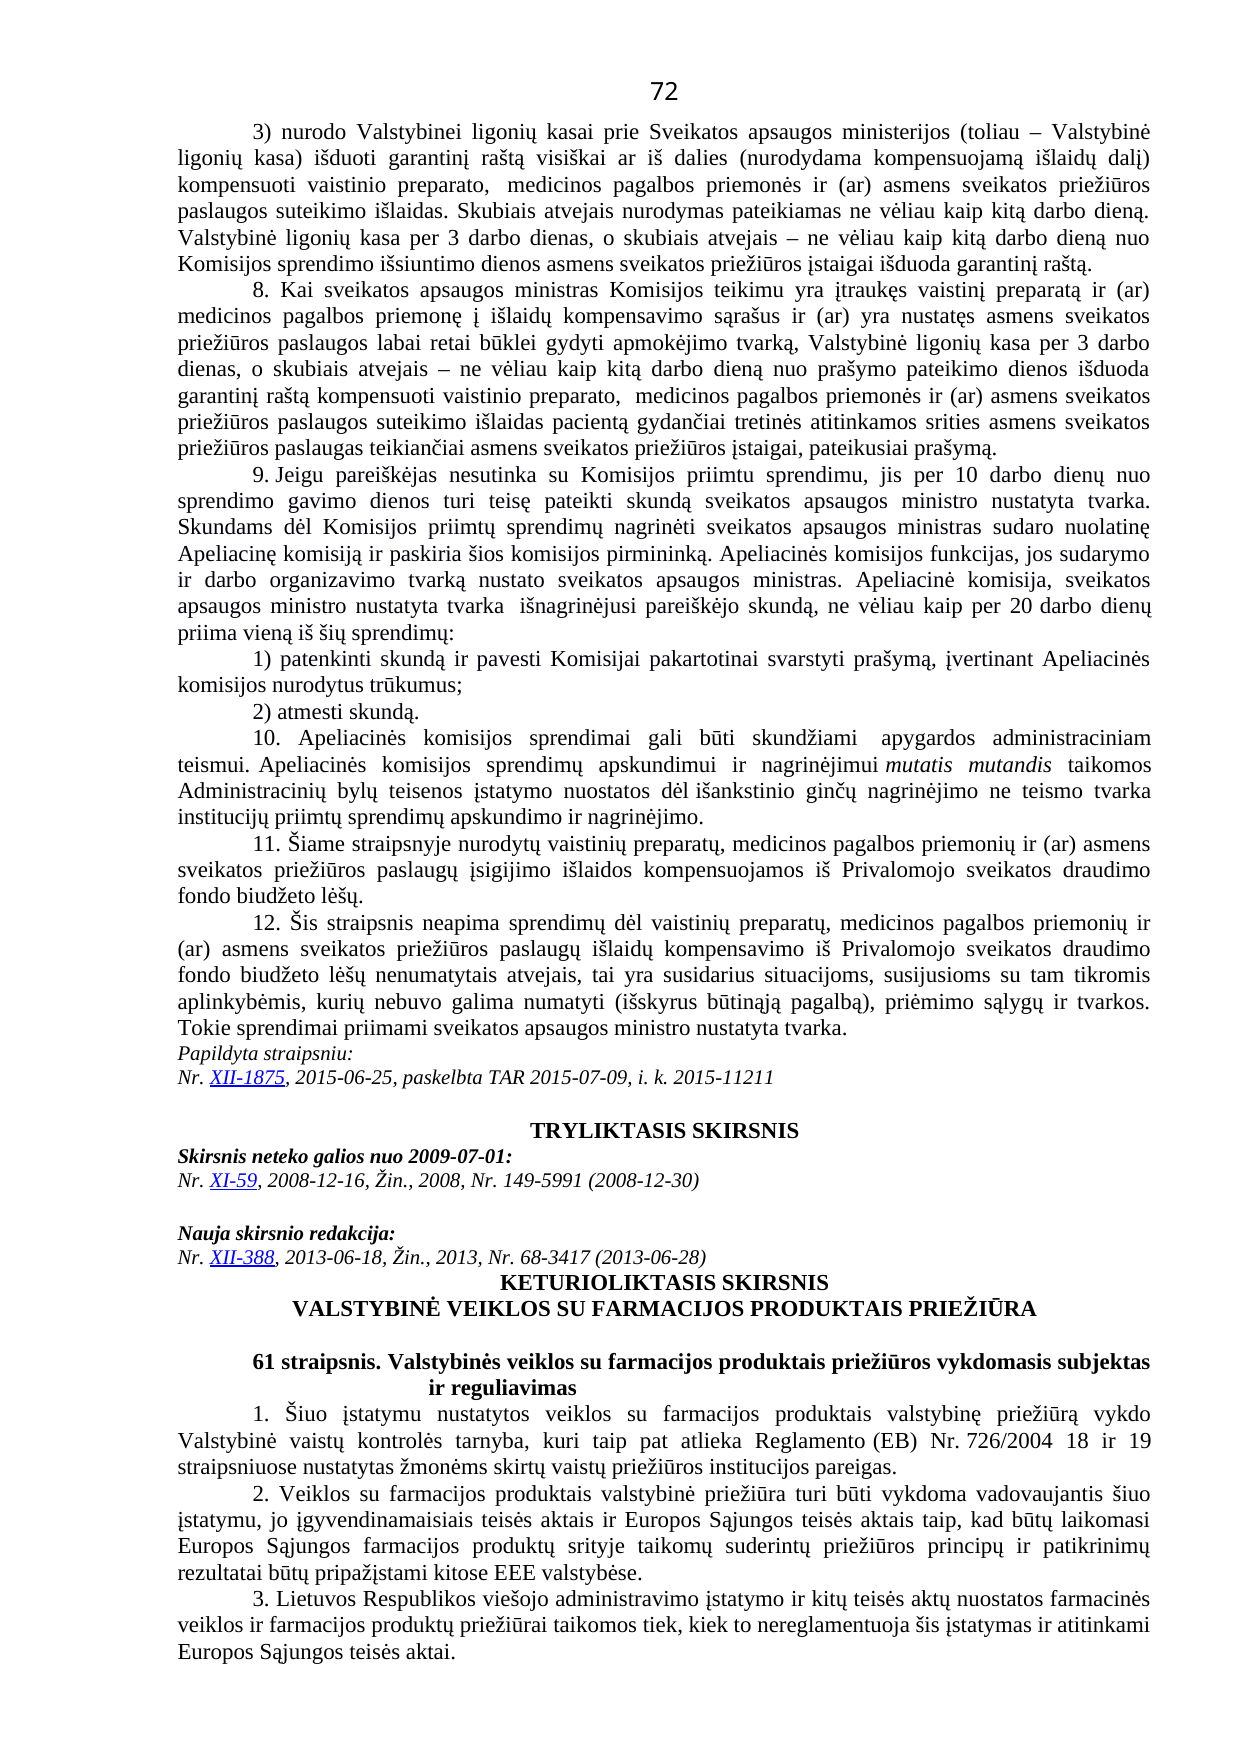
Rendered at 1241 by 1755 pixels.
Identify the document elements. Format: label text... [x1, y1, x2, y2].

text 11. Šiame straipsnyje nurodytų vaistinių preparatų, medicinos pagalbos priemonių ir (ar) asmens sveikatos priežiūros paslaugų įsigijimo išlaidos kompensuojamos iš Privalomojo sveikatos draudimo fondo biudžeto lėšų. [177, 830, 1152, 909]
text TRYLIKTASIS SKIRSNIS [177, 1117, 1152, 1144]
text 61 straipsnis. Valstybinės veiklos su farmacijos produktais priežiūros vykdomasis subjektas ir reguliavimas [252, 1348, 1152, 1401]
text 2. Veiklos su farmacijos produktais valstybinė priežiūra turi būti vykdoma vadovaujantis šiuo įstatymu, jo įgyvendinamaisiais teisės aktais ir Europos Sąjungos teisės aktais taip, kad būtų laikomasi Europos Sąjungos farmacijos produktų srityje taikomų suderintų priežiūros principų ir patikrinimų rezultatai būtų pripažįstami kitose EEE valstybėse. [177, 1479, 1152, 1585]
text 8. Kai sveikatos apsaugos ministras Komisijos teikimu yra įtraukęs vaistinį preparatą ir (ar) medicinos pagalbos priemonę į išlaidų kompensavimo sąrašus ir (ar) yra nustatęs asmens sveikatos priežiūros paslaugos labai retai būklei gydyti apmokėjimo tvarką, Valstybinė ligonių kasa per 3 darbo dienas, o skubiais atvejais – ne vėliau kaip kitą darbo dieną nuo prašymo pateikimo dienos išduoda garantinį raštą kompensuoti vaistinio preparato, medicinos pagalbos priemonės ir (ar) asmens sveikatos priežiūros paslaugos suteikimo išlaidas pacientą gydančiai tretinės atitinkamos srities asmens sveikatos priežiūros paslaugas teikiančiai asmens sveikatos priežiūros įstaigai, pateikusiai prašymą. [177, 276, 1152, 461]
text Papildyta straipsniu: [177, 1041, 1152, 1064]
text Nauja skirsnio redakcija: [177, 1221, 1152, 1245]
text 3. Lietuvos Respublikos viešojo administravimo įstatymo ir kitų teisės aktų nuostatos farmacinės veiklos ir farmacijos produktų priežiūrai taikomos tiek, kiek to nereglamentuoja šis įstatymas ir atitinkami Europos Sąjungos teisės aktai. [177, 1585, 1152, 1664]
text Nr. XII-1875, 2015-06-25, paskelbta TAR 2015-07-09, i. k. 2015-11211 [177, 1064, 1152, 1089]
text KETURIOLIKTASIS SKIRSNIS [177, 1269, 1152, 1295]
text 1. Šiuo įstatymu nustatytos veiklos su farmacijos produktais valstybinę priežiūrą vykdo Valstybinė vaistų kontrolės tarnyba, kuri taip pat atlieka Reglamento (EB) Nr. 726/2004 18 ir 19 straipsniuose nustatytas žmonėms skirtų vaistų priežiūros institucijos pareigas. [177, 1401, 1152, 1479]
text Nr. XI-59, 2008-12-16, Žin., 2008, Nr. 149-5991 (2008-12-30) [177, 1168, 1152, 1192]
text VALSTYBINĖ VEIKLOS SU FARMACIJOS PRODUKTAIS PRIEŽIŪRA [177, 1295, 1152, 1321]
text 9. Jeigu pareiškėjas nesutinka su Komisijos priimtu sprendimu, jis per 10 darbo dienų nuo sprendimo gavimo dienos turi teisę pateikti skundą sveikatos apsaugos ministro nustatyta tvarka. Skundams dėl Komisijos priimtų sprendimų nagrinėti sveikatos apsaugos ministras sudaro nuolatinę Apeliacinę komisiją ir paskiria šios komisijos pirmininką. Apeliacinės komisijos funkcijas, jos sudarymo ir darbo organizavimo tvarką nustato sveikatos apsaugos ministras. Apeliacinė komisija, sveikatos apsaugos ministro nustatyta tvarka išnagrinėjusi pareiškėjo skundą, ne vėliau kaip per 20 darbo dienų priima vieną iš šių sprendimų: [177, 461, 1152, 645]
text Skirsnis neteko galios nuo 2009-07-01: [177, 1144, 1152, 1168]
text 3) nurodo Valstybinei ligonių kasai prie Sveikatos apsaugos ministerijos (toliau – Valstybinė ligonių kasa) išduoti garantinį raštą visiškai ar iš dalies (nurodydama kompensuojamą išlaidų dalį) kompensuoti vaistinio preparato, medicinos pagalbos priemonės ir (ar) asmens sveikatos priežiūros paslaugos suteikimo išlaidas. Skubiais atvejais nurodymas pateikiamas ne vėliau kaip kitą darbo dieną. Valstybinė ligonių kasa per 3 darbo dienas, o skubiais atvejais – ne vėliau kaip kitą darbo dieną nuo Komisijos sprendimo išsiuntimo dienos asmens sveikatos priežiūros įstaigai išduoda garantinį raštą. [177, 118, 1152, 276]
text 12. Šis straipsnis neapima sprendimų dėl vaistinių preparatų, medicinos pagalbos priemonių ir (ar) asmens sveikatos priežiūros paslaugų išlaidų kompensavimo iš Privalomojo sveikatos draudimo fondo biudžeto lėšų nenumatytais atvejais, tai yra susidarius situacijoms, susijusioms su tam tikromis aplinkybėmis, kurių nebuvo galima numatyti (išskyrus būtinąją pagalbą), priėmimo sąlygų ir tvarkos. Tokie sprendimai priimami sveikatos apsaugos ministro nustatyta tvarka. [177, 909, 1152, 1041]
text Nr. XII-388, 2013-06-18, Žin., 2013, Nr. 68-3417 (2013-06-28) [177, 1245, 1152, 1269]
text 1) patenkinti skundą ir pavesti Komisijai pakartotinai svarstyti prašymą, įvertinant Apeliacinės komisijos nurodytus trūkumus; [177, 645, 1152, 698]
text 2) atmesti skundą. [177, 698, 1152, 724]
text 10. Apeliacinės komisijos sprendimai gali būti skundžiami apygardos administraciniam teismui. Apeliacinės komisijos sprendimų apskundimui ir nagrinėjimui mutatis mutandis taikomos Administracinių bylų teisenos įstatymo nuostatos dėl išankstinio ginčų nagrinėjimo ne teismo tvarka institucijų priimtų sprendimų apskundimo ir nagrinėjimo. [177, 724, 1152, 830]
